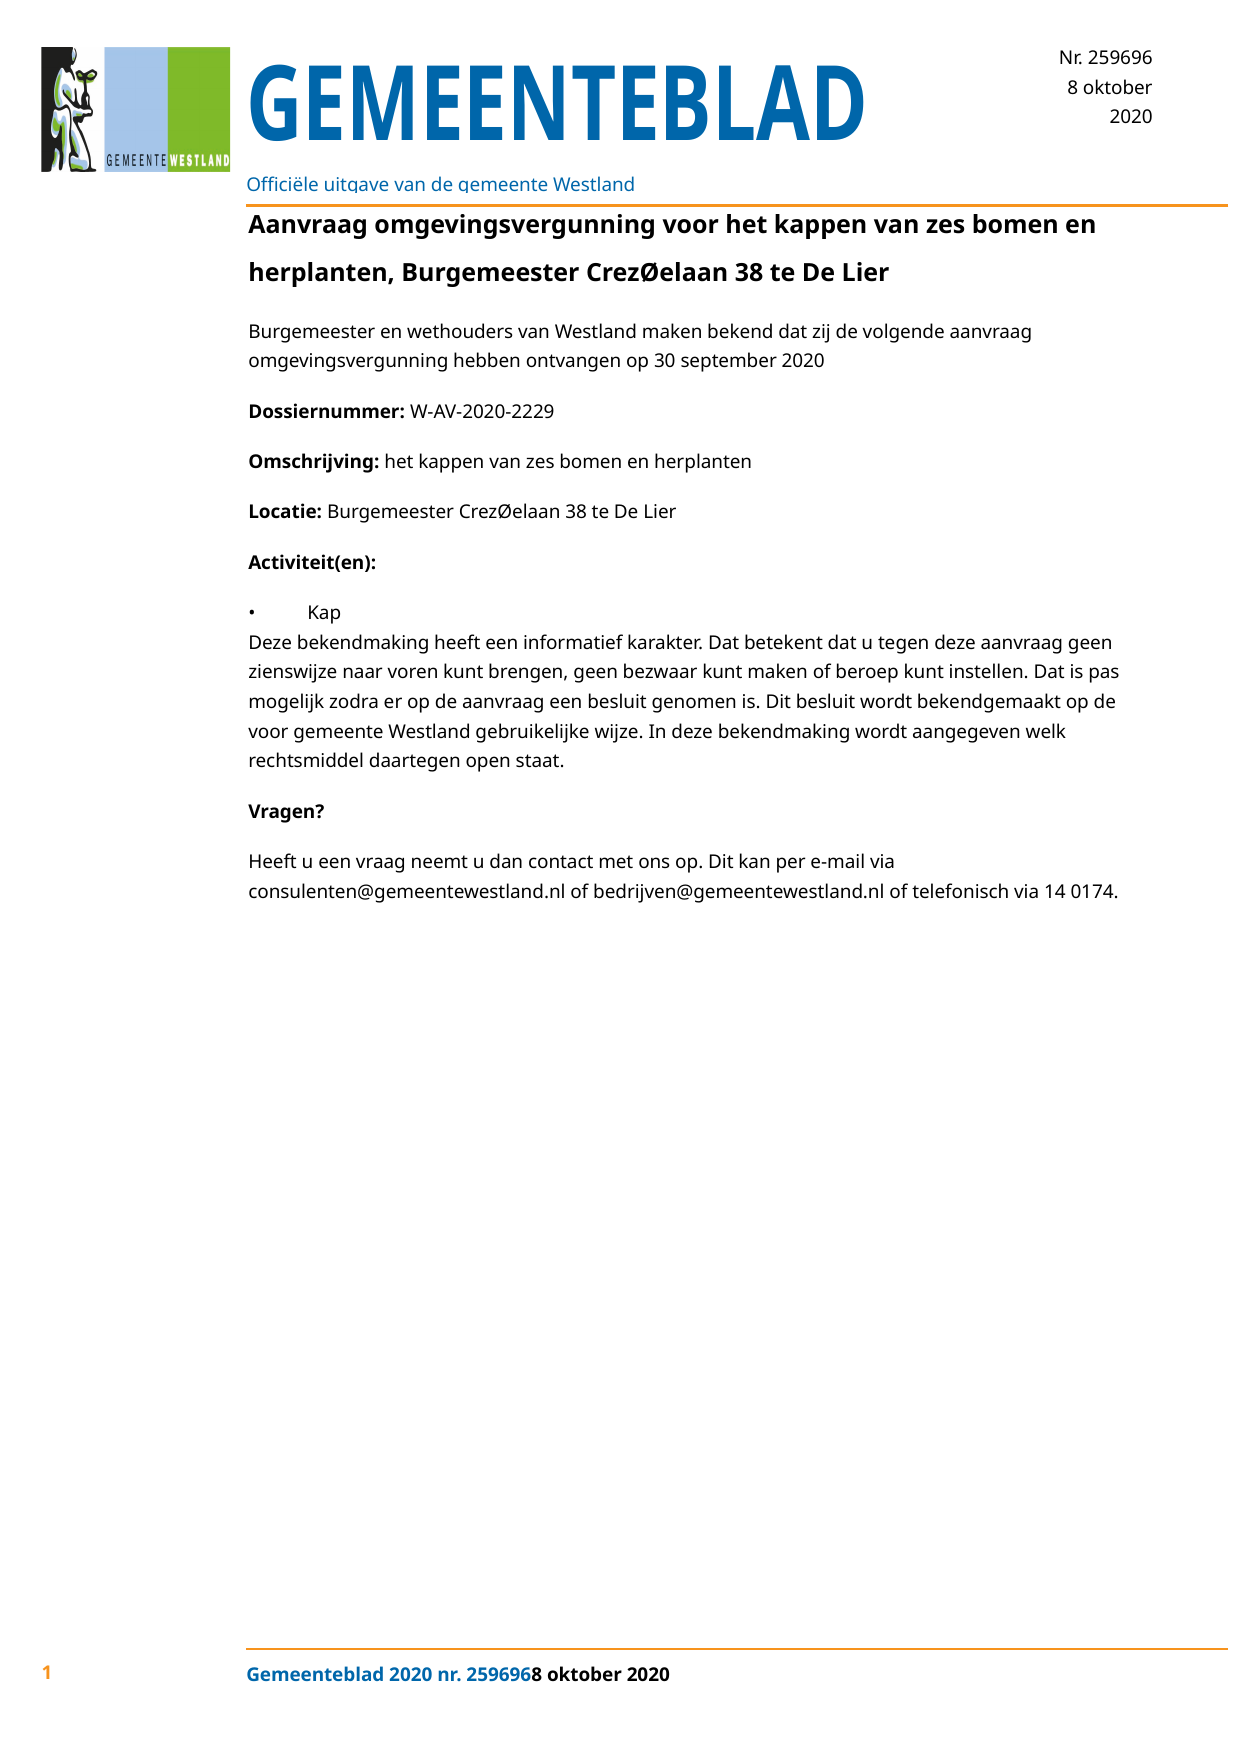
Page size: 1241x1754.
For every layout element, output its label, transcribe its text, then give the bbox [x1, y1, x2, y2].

list Kap [248, 599, 1152, 625]
text Aanvraag omgevingsvergunning voor het kappen van zes bomen en herplanten, Burgemeester CrezØelaan 38 te De Lier [248, 207, 1152, 288]
picture [41, 47, 231, 172]
text Activiteit(en): [248, 549, 1152, 575]
text Heeft u een vraag neemt u dan contact met ons op. Dit kan per e-mail via consulenten@gemeentewestland.nl of bedrijven@gemeentewestland.nl of telefonisch via 14 0174. [248, 848, 1152, 904]
text Dossiernummer: W-AV-2020-2229 [248, 398, 1152, 424]
text Vragen? [248, 798, 1152, 824]
text Locatie: Burgemeester CrezØelaan 38 te De Lier [248, 499, 1152, 524]
text Deze bekendmaking heeft een informatief karakter. Dat betekent dat u tegen deze aanvraag geen zienswijze naar voren kunt brengen, geen bezwaar kunt maken of beroep kunt instellen. Dat is pas mogelijk zodra er op de aanvraag een besluit genomen is. Dit besluit wordt bekendgemaakt op de voor gemeente Westland gebruikelijke wijze. In deze bekendmaking wordt aangegeven welk rechtsmiddel daartegen open staat. [248, 629, 1152, 773]
text Omschrijving: het kappen van zes bomen en herplanten [248, 448, 1152, 474]
text Burgemeester en wethouders van Westland maken bekend dat zij de volgende aanvraag omgevingsvergunning hebben ontvangen op 30 september 2020 [248, 318, 1152, 373]
